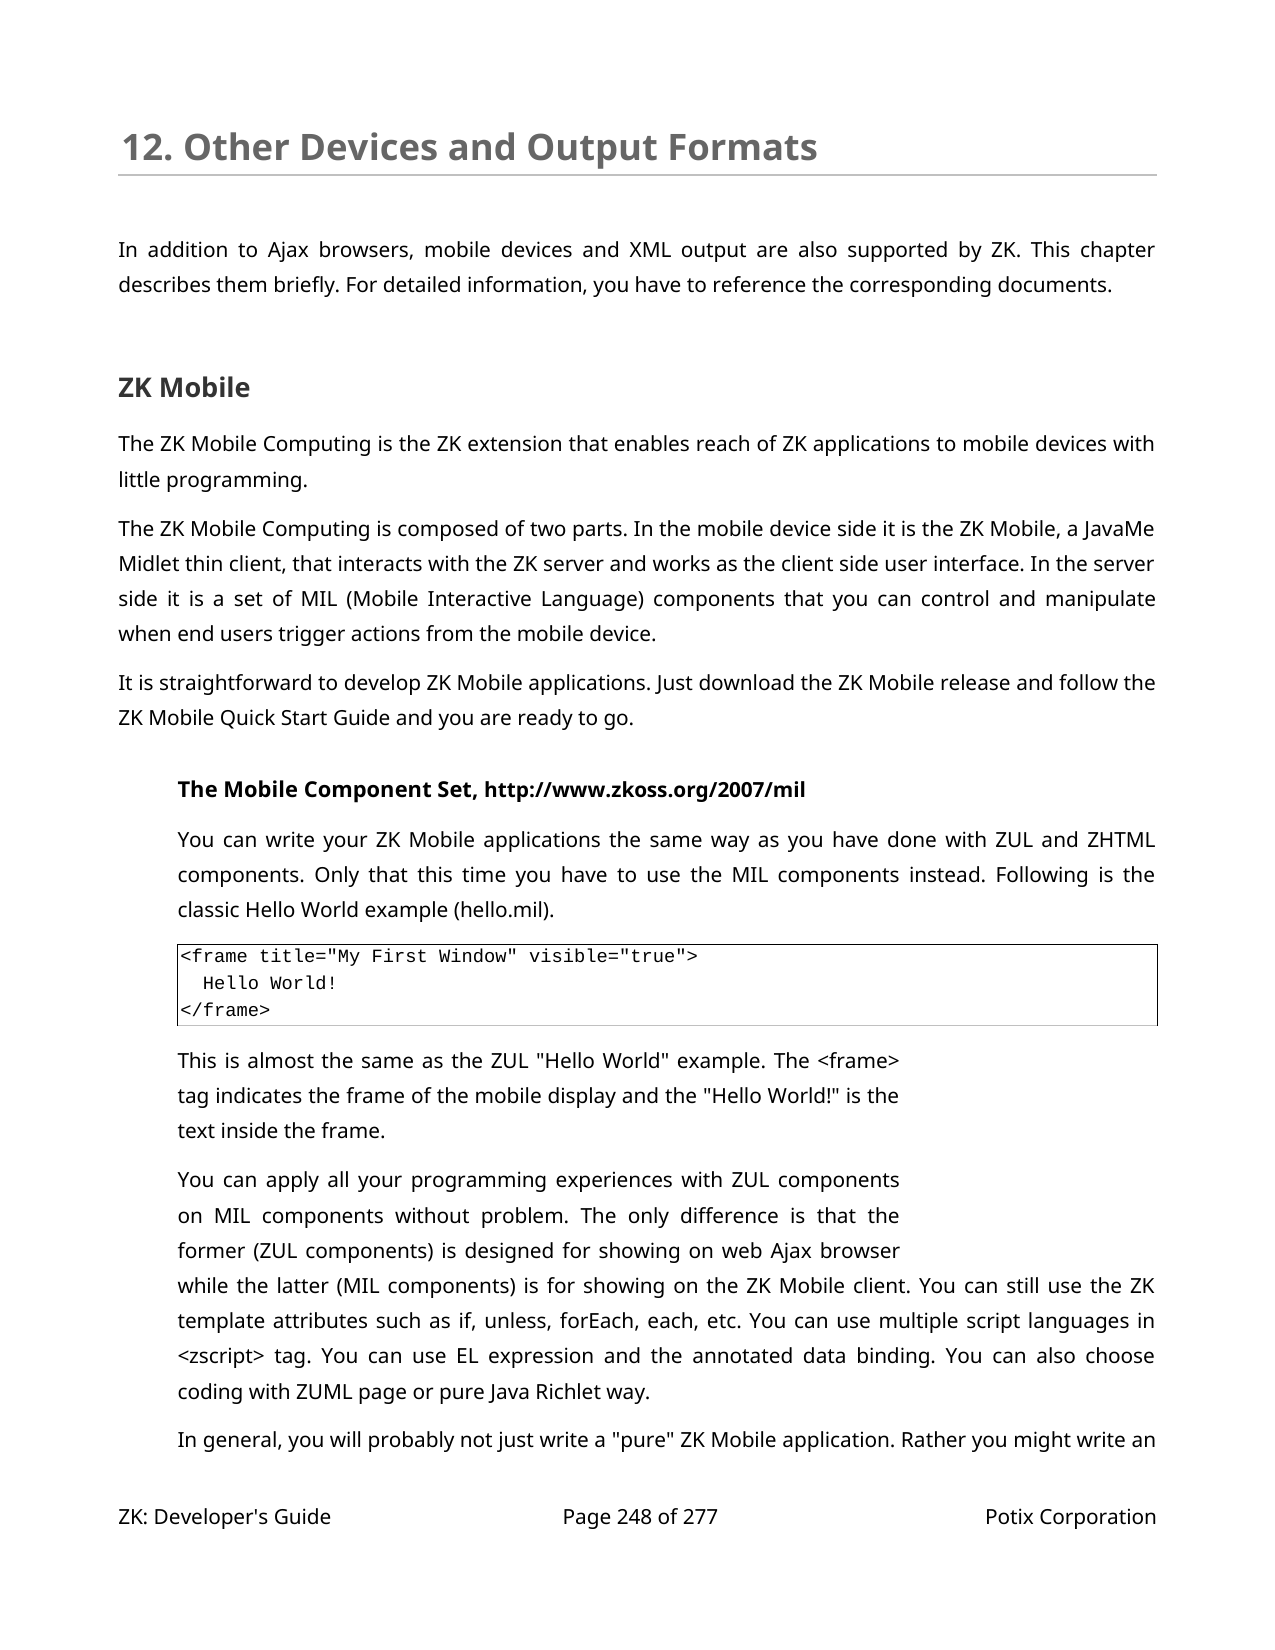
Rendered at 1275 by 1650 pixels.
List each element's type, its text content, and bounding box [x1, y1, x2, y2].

text This is almost the same as the ZUL "Hello World" example. The <frame> tag indicates the frame of the mobile display and the "Hello World!" is the text inside the frame. [177, 1046, 1157, 1145]
text It is straightforward to develop ZK Mobile applications. Just download the ZK Mobile release and follow the ZK Mobile Quick Start Guide and you are ready to go. [118, 668, 1157, 732]
subtitle ZK Mobile [118, 369, 1157, 406]
text You can write your ZK Mobile applications the same way as you have done with ZUL and ZHTML components. Only that this time you have to use the MIL components instead. Following is the classic Hello World example (hello.mil). [177, 825, 1157, 923]
text Hello World! [178, 971, 1157, 995]
text </frame> [178, 998, 1157, 1025]
text The ZK Mobile Computing is the ZK extension that enables reach of ZK applications to mobile devices with little programming. [118, 429, 1157, 493]
text In general, you will probably not just write a "pure" ZK Mobile application. Rather you might write an [177, 1426, 1157, 1454]
subtitle 12. Other Devices and Output Formats [118, 118, 1157, 174]
text You can apply all your programming experiences with ZUL components on MIL components without problem. The only difference is that the former (ZUL components) is designed for showing on web Ajax browser while the latter (MIL components) is for showing on the ZK Mobile client. You can still use the ZK template attributes such as if, unless, forEach, each, etc. You can use multiple script languages in <zscript> tag. You can use EL expression and the annotated data binding. You can also choose coding with ZUML page or pure Java Richlet way. [177, 1166, 1157, 1405]
text The ZK Mobile Computing is composed of two parts. In the mobile device side it is the ZK Mobile, a JavaMe Midlet thin client, that interacts with the ZK server and works as the client side user interface. In the server side it is a set of MIL (Mobile Interactive Language) components that you can control and manipulate when end users trigger actions from the mobile device. [118, 514, 1157, 647]
subtitle The Mobile Component Set, http://www.zkoss.org/2007/mil [177, 774, 1157, 804]
text <frame title="My First Window" visible="true"> [178, 945, 1157, 968]
text In addition to Ajax browsers, mobile devices and XML output are also supported by ZK. This chapter describes them briefly. For detailed information, you have to reference the corresponding documents. [118, 235, 1157, 298]
